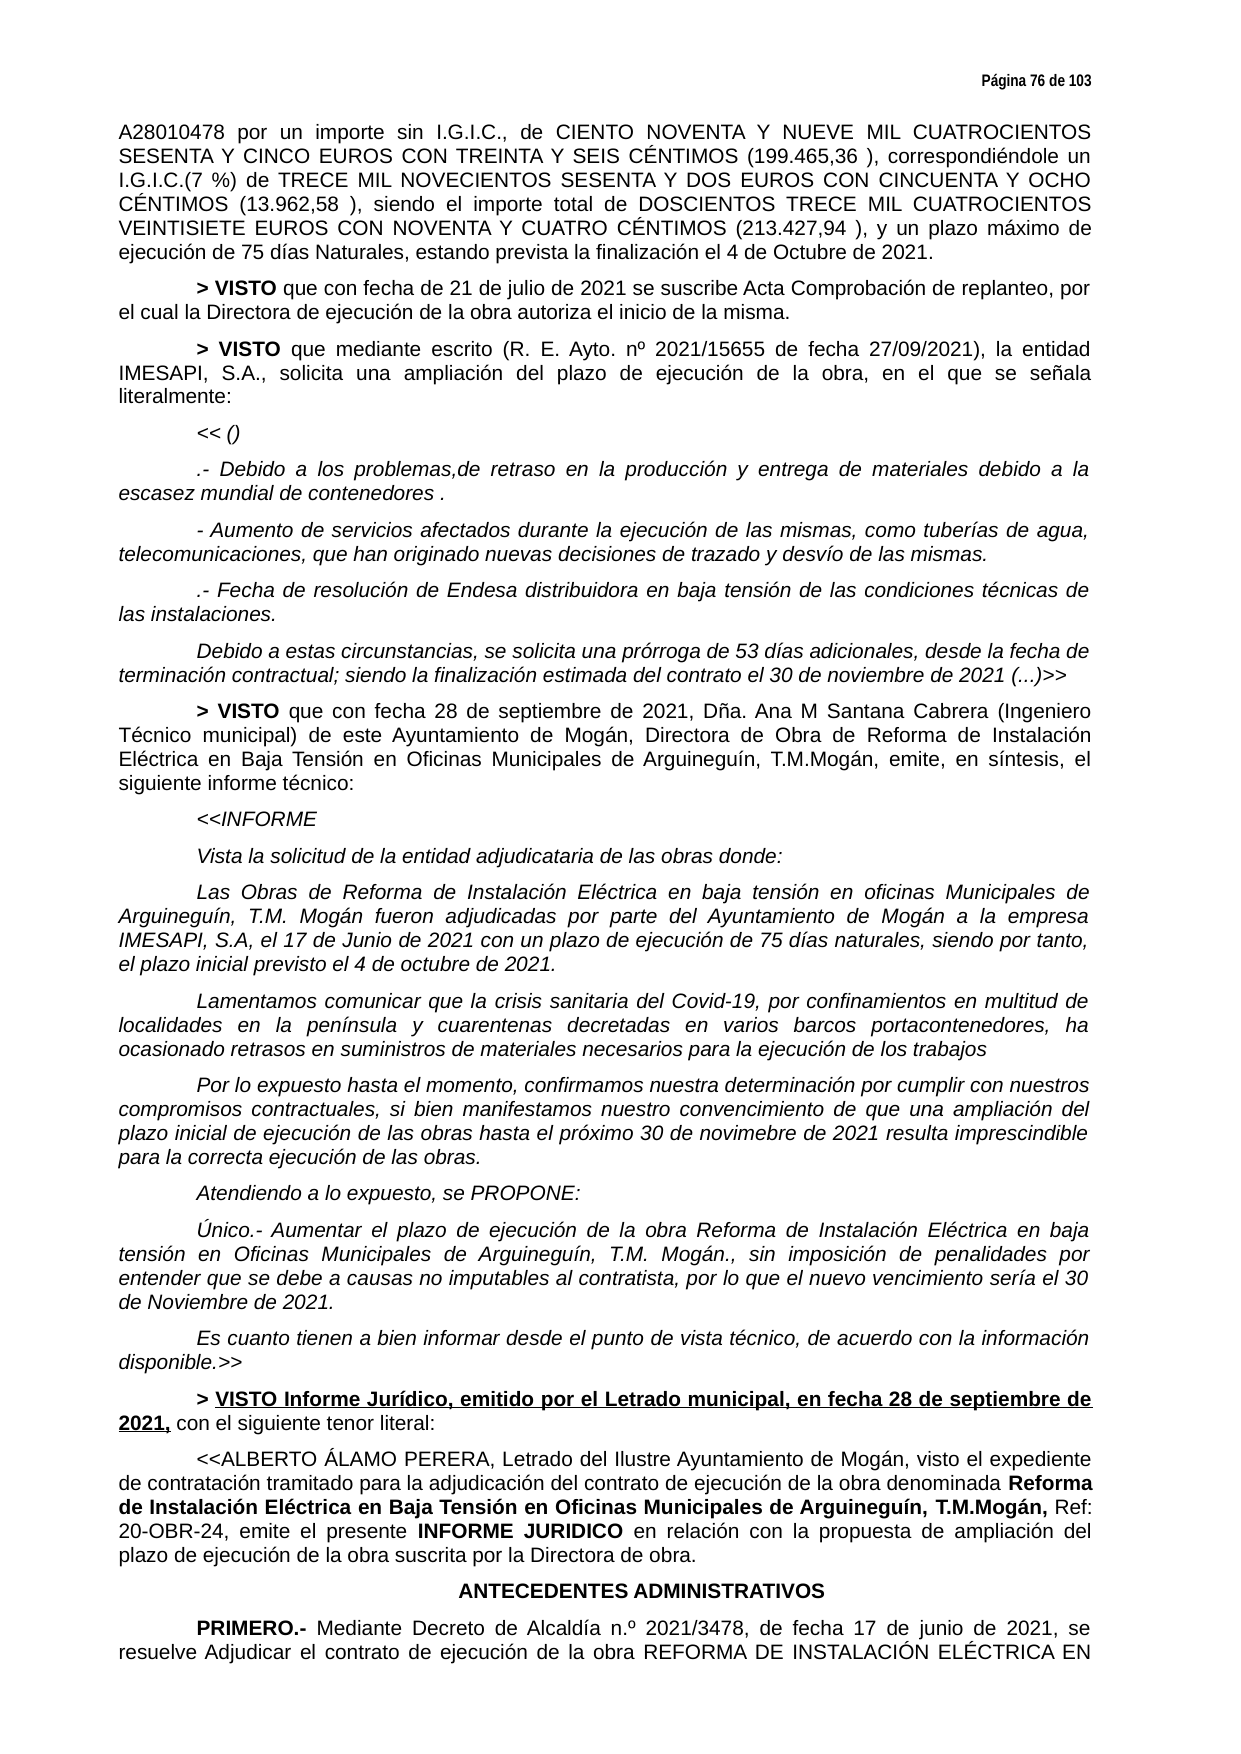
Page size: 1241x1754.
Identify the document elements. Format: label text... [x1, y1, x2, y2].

text - Aumento de servicios afectados durante la ejecución de las mismas, como tuberías de agua, telecomunicaciones, que han originado nuevas decisiones de trazado y desvío de las mismas. [118, 518, 1092, 566]
text > VISTO que con fecha de 21 de julio de 2021 se suscribe Acta Comprobación de replanteo, por el cual la Directora de ejecución de la obra autoriza el inicio de la misma. [118, 276, 1092, 324]
text PRIMERO.- Mediante Decreto de Alcaldía n.º 2021/3478, de fecha 17 de junio de 2021, se resuelve Adjudicar el contrato de ejecución de la obra REFORMA DE INSTALACIÓN ELÉCTRICA EN [118, 1616, 1092, 1663]
text ANTECEDENTES ADMINISTRATIVOS [118, 1579, 1092, 1603]
text <<ALBERTO ÁLAMO PERERA, Letrado del Ilustre Ayuntamiento de Mogán, visto el expediente de contratación tramitado para la adjudicación del contrato de ejecución de la obra denominada Reforma de Instalación Eléctrica en Baja Tensión en Oficinas Municipales de Arguineguín, T.M.Mogán, Ref: 20-OBR-24, emite el presente INFORME JURIDICO en relación con la propuesta de ampliación del plazo de ejecución de la obra suscrita por la Directora de obra. [118, 1447, 1092, 1567]
text Único.- Aumentar el plazo de ejecución de la obra Reforma de Instalación Eléctrica en baja tensión en Oficinas Municipales de Arguineguín, T.M. Mogán., sin imposición de penalidades por entender que se debe a causas no imputables al contratista, por lo que el nuevo vencimiento sería el 30 de Noviembre de 2021. [118, 1218, 1092, 1313]
text Es cuanto tienen a bien informar desde el punto de vista técnico, de acuerdo con la información disponible.>> [118, 1326, 1092, 1374]
text <<INFORME [118, 807, 1092, 831]
text > VISTO que con fecha 28 de septiembre de 2021, Dña. Ana M Santana Cabrera (Ingeniero Técnico municipal) de este Ayuntamiento de Mogán, Directora de Obra de Reforma de Instalación Eléctrica en Baja Tensión en Oficinas Municipales de Arguineguín, T.M.Mogán, emite, en síntesis, el siguiente informe técnico: [118, 699, 1092, 795]
text Debido a estas circunstancias, se solicita una prórroga de 53 días adicionales, desde la fecha de terminación contractual; siendo la finalización estimada del contrato el 30 de noviembre de 2021 (...)>> [118, 638, 1092, 686]
text > VISTO que mediante escrito (R. E. Ayto. nº 2021/15655 de fecha 27/09/2021), la entidad IMESAPI, S.A., solicita una ampliación del plazo de ejecución de la obra, en el que se señala literalmente: [118, 336, 1092, 408]
text Lamentamos comunicar que la crisis sanitaria del Covid-19, por confinamientos en multitud de localidades en la península y cuarentenas decretadas en varios barcos portacontenedores, ha ocasionado retrasos en suministros de materiales necesarios para la ejecución de los trabajos [118, 988, 1092, 1060]
text > VISTO Informe Jurídico, emitido por el Letrado municipal, en fecha 28 de septiembre de 2021, con el siguiente tenor literal: [118, 1386, 1092, 1434]
text .- Fecha de resolución de Endesa distribuidora en baja tensión de las condiciones técnicas de las instalaciones. [118, 578, 1092, 626]
text Atendiendo a lo expuesto, se PROPONE: [118, 1181, 1092, 1205]
text Vista la solicitud de la entidad adjudicataria de las obras donde: [118, 844, 1092, 868]
text .- Debido a los problemas,de retraso en la producción y entrega de materiales debido a la escasez mundial de contenedores . [118, 457, 1092, 505]
text << () [118, 421, 1092, 445]
text Por lo expuesto hasta el momento, confirmamos nuestra determinación por cumplir con nuestros compromisos contractuales, si bien manifestamos nuestro convencimiento de que una ampliación del plazo inicial de ejecución de las obras hasta el próximo 30 de novimebre de 2021 resulta imprescindible para la correcta ejecución de las obras. [118, 1073, 1092, 1169]
text A28010478 por un importe sin I.G.I.C., de CIENTO NOVENTA Y NUEVE MIL CUATROCIENTOS SESENTA Y CINCO EUROS CON TREINTA Y SEIS CÉNTIMOS (199.465,36 ), correspondiéndole un I.G.I.C.(7 %) de TRECE MIL NOVECIENTOS SESENTA Y DOS EUROS CON CINCUENTA Y OCHO CÉNTIMOS (13.962,58 ), siendo el importe total de DOSCIENTOS TRECE MIL CUATROCIENTOS VEINTISIETE EUROS CON NOVENTA Y CUATRO CÉNTIMOS (213.427,94 ), y un plazo máximo de ejecución de 75 días Naturales, estando prevista la finalización el 4 de Octubre de 2021. [118, 120, 1092, 263]
text Las Obras de Reforma de Instalación Eléctrica en baja tensión en oficinas Municipales de Arguineguín, T.M. Mogán fueron adjudicadas por parte del Ayuntamiento de Mogán a la empresa IMESAPI, S.A, el 17 de Junio de 2021 con un plazo de ejecución de 75 días naturales, siendo por tanto, el plazo inicial previsto el 4 de octubre de 2021. [118, 880, 1092, 976]
